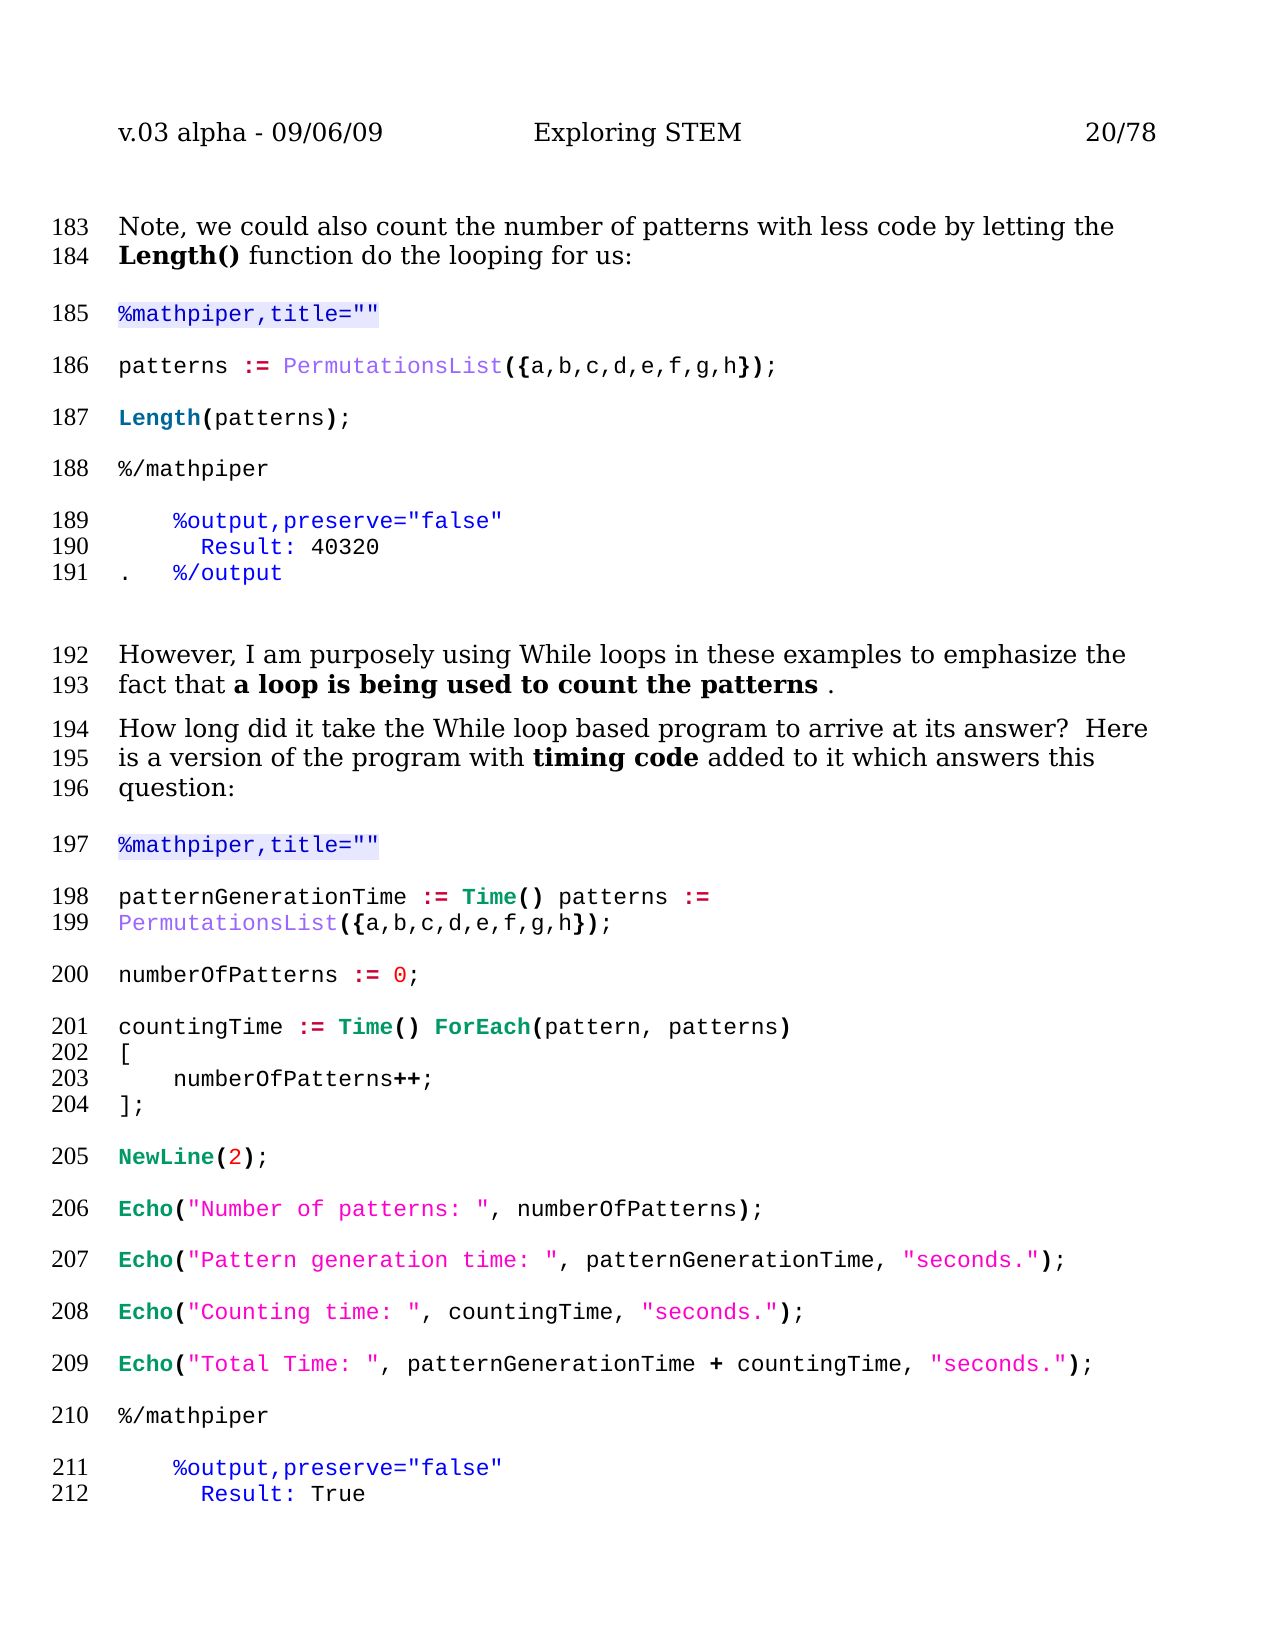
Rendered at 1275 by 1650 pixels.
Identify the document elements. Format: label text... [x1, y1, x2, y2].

text numberOfPatterns := 0; [118, 963, 1157, 989]
text . %/output [118, 562, 1157, 587]
text %output,preserve="false" [118, 1456, 1157, 1482]
text countingTime := Time() ForEach(pattern, patterns) [118, 1015, 1157, 1041]
text However, I am purposely using While loops in these examples to emphasize the fact that a loop is being used to count the patterns . [118, 641, 1157, 699]
text %mathpiper,title="" [118, 302, 1157, 328]
text numberOfPatterns++; [118, 1067, 1157, 1093]
text Note, we could also count the number of patterns with less code by letting the Length() function do the looping for us: [118, 212, 1157, 270]
text %/mathpiper [118, 458, 1157, 484]
text Result: 40320 [118, 536, 1157, 562]
text Echo("Counting time: ", countingTime, "seconds."); [118, 1301, 1157, 1327]
text %output,preserve="false" [118, 510, 1157, 536]
text %mathpiper,title="" [118, 834, 1157, 860]
text NewLine(2); [118, 1145, 1157, 1171]
text How long did it take the While loop based program to arrive at its answer? Here is a version of the program with timing code added to it which answers this question: [118, 714, 1157, 802]
text Echo("Total Time: ", patternGenerationTime + countingTime, "seconds."); [118, 1353, 1157, 1378]
text patternGenerationTime := Time() patterns := PermutationsList({a,b,c,d,e,f,g,h}); [118, 886, 1157, 938]
text patterns := PermutationsList({a,b,c,d,e,f,g,h}); [118, 354, 1157, 380]
text %/mathpiper [118, 1404, 1157, 1430]
text ]; [118, 1093, 1157, 1119]
text Length(patterns); [118, 406, 1157, 432]
text Echo("Pattern generation time: ", patternGenerationTime, "seconds."); [118, 1249, 1157, 1275]
text Echo("Number of patterns: ", numberOfPatterns); [118, 1197, 1157, 1223]
text Result: True [118, 1482, 1157, 1508]
text [ [118, 1041, 1157, 1067]
